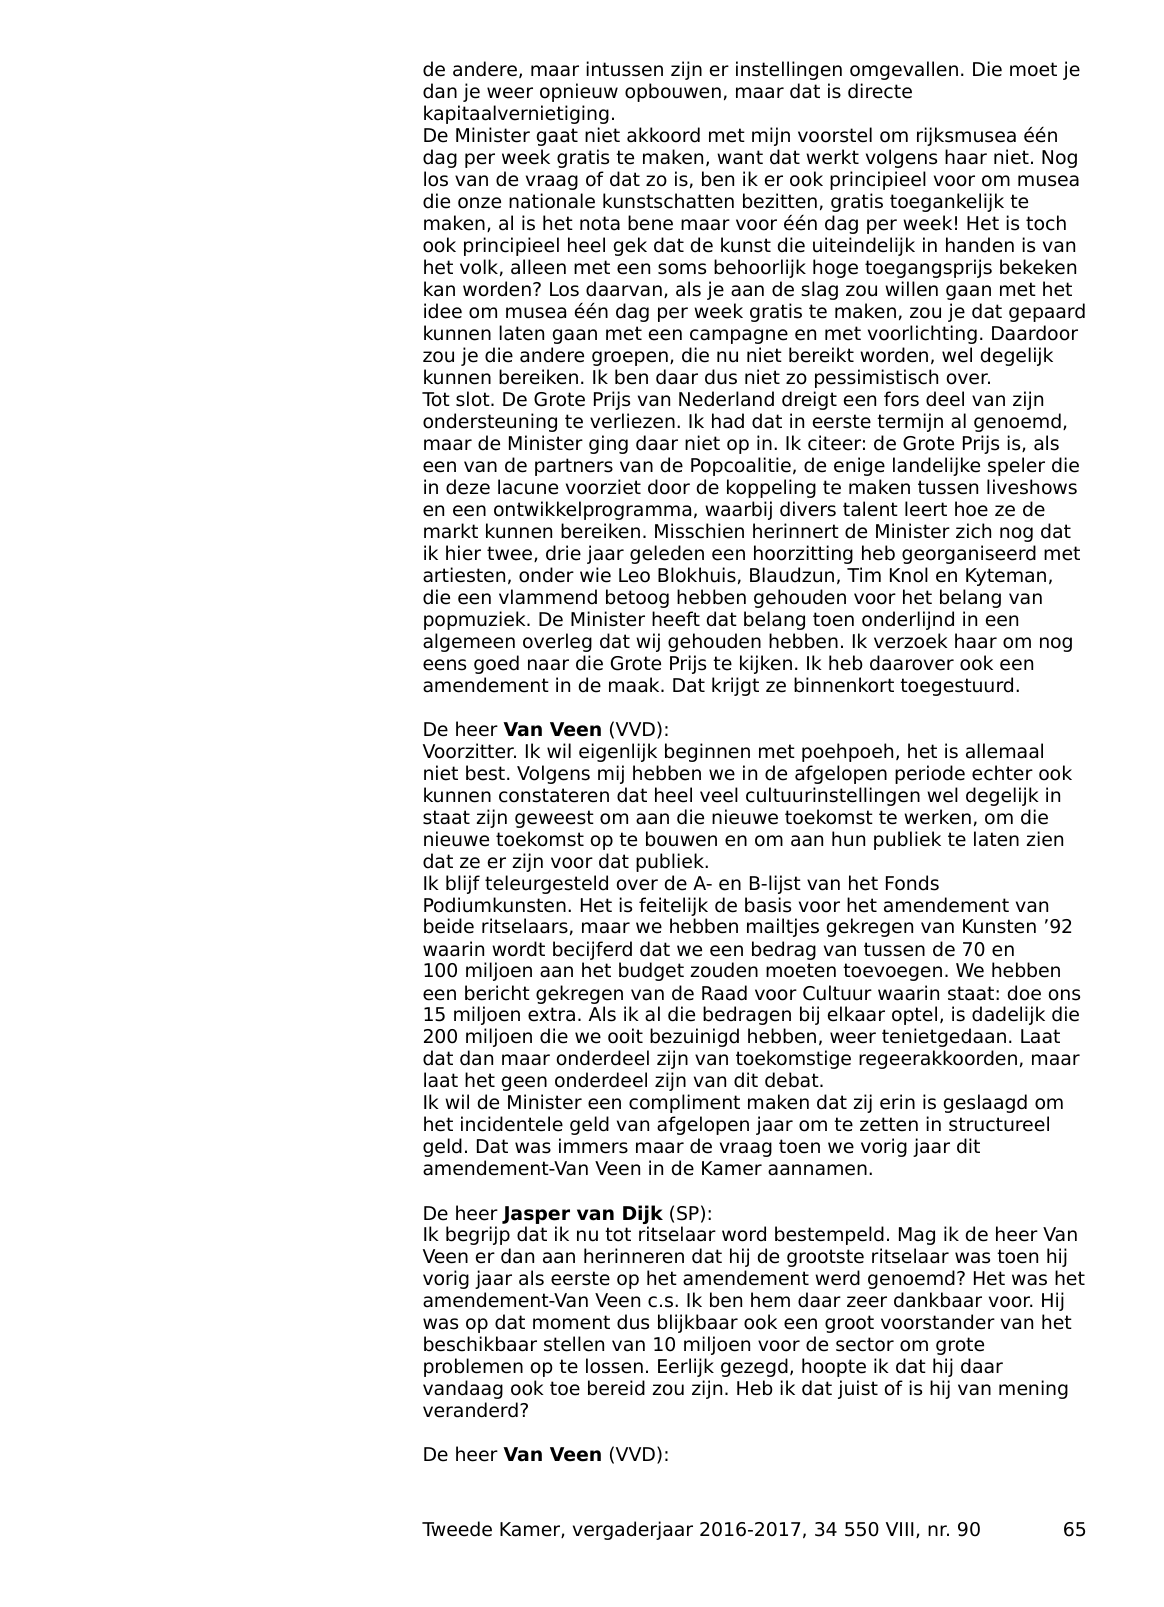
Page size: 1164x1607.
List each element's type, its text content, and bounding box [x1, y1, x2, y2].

text Ik begrijp dat ik nu tot ritselaar word bestempeld. Mag ik de heer Van Veen er dan aan herinneren dat hij de grootste ritselaar was toen hij vorig jaar als eerste op het amendement werd genoemd? Het was het amendement-Van Veen c.s. Ik ben hem daar zeer dankbaar voor. Hij was op dat moment dus blijkbaar ook een groot voorstander van het beschikbaar stellen van 10 miljoen voor de sector om grote problemen op te lossen. Eerlijk gezegd, hoopte ik dat hij daar vandaag ook toe bereid zou zijn. Heb ik dat juist of is hij van mening veranderd? [422, 1224, 1087, 1422]
text De heer Van Veen (VVD): [422, 1444, 1087, 1466]
text De heer Jasper van Dijk (SP): [422, 1202, 1087, 1224]
text De heer Van Veen (VVD): [422, 719, 1087, 741]
text de andere, maar intussen zijn er instellingen omgevallen. Die moet je dan je weer opnieuw opbouwen, maar dat is directe kapitaalvernietiging. [422, 59, 1087, 125]
text De Minister gaat niet akkoord met mijn voorstel om rijksmusea één dag per week gratis te maken, want dat werkt volgens haar niet. Nog los van de vraag of dat zo is, ben ik er ook principieel voor om musea die onze nationale kunstschatten bezitten, gratis toegankelijk te maken, al is het nota bene maar voor één dag per week! Het is toch ook principieel heel gek dat de kunst die uiteindelijk in handen is van het volk, alleen met een soms behoorlijk hoge toegangsprijs bekeken kan worden? Los daarvan, als je aan de slag zou willen gaan met het idee om musea één dag per week gratis te maken, zou je dat gepaard kunnen laten gaan met een campagne en met voorlichting. Daardoor zou je die andere groepen, die nu niet bereikt worden, wel degelijk kunnen bereiken. Ik ben daar dus niet zo pessimistisch over. [422, 125, 1087, 389]
text Ik wil de Minister een compliment maken dat zij erin is geslaagd om het incidentele geld van afgelopen jaar om te zetten in structureel geld. Dat was immers maar de vraag toen we vorig jaar dit amendement-Van Veen in de Kamer aannamen. [422, 1092, 1087, 1180]
text Voorzitter. Ik wil eigenlijk beginnen met poehpoeh, het is allemaal niet best. Volgens mij hebben we in de afgelopen periode echter ook kunnen constateren dat heel veel cultuurinstellingen wel degelijk in staat zijn geweest om aan die nieuwe toekomst te werken, om die nieuwe toekomst op te bouwen en om aan hun publiek te laten zien dat ze er zijn voor dat publiek. [422, 741, 1087, 872]
text Tot slot. De Grote Prijs van Nederland dreigt een fors deel van zijn ondersteuning te verliezen. Ik had dat in eerste termijn al genoemd, maar de Minister ging daar niet op in. Ik citeer: de Grote Prijs is, als een van de partners van de Popcoalitie, de enige landelijke speler die in deze lacune voorziet door de koppeling te maken tussen liveshows en een ontwikkelprogramma, waarbij divers talent leert hoe ze de markt kunnen bereiken. Misschien herinnert de Minister zich nog dat ik hier twee, drie jaar geleden een hoorzitting heb georganiseerd met artiesten, onder wie Leo Blokhuis, Blaudzun, Tim Knol en Kyteman, die een vlammend betoog hebben gehouden voor het belang van popmuziek. De Minister heeft dat belang toen onderlijnd in een algemeen overleg dat wij gehouden hebben. Ik verzoek haar om nog eens goed naar die Grote Prijs te kijken. Ik heb daarover ook een amendement in de maak. Dat krijgt ze binnenkort toegestuurd. [422, 389, 1087, 696]
text Ik blijf teleurgesteld over de A- en B-lijst van het Fonds Podiumkunsten. Het is feitelijk de basis voor het amendement van beide ritselaars, maar we hebben mailtjes gekregen van Kunsten ’92 waarin wordt becijferd dat we een bedrag van tussen de 70 en 100 miljoen aan het budget zouden moeten toevoegen. We hebben een bericht gekregen van de Raad voor Cultuur waarin staat: doe ons 15 miljoen extra. Als ik al die bedragen bij elkaar optel, is dadelijk die 200 miljoen die we ooit bezuinigd hebben, weer tenietgedaan. Laat dat dan maar onderdeel zijn van toekomstige regeerakkoorden, maar laat het geen onderdeel zijn van dit debat. [422, 872, 1087, 1092]
